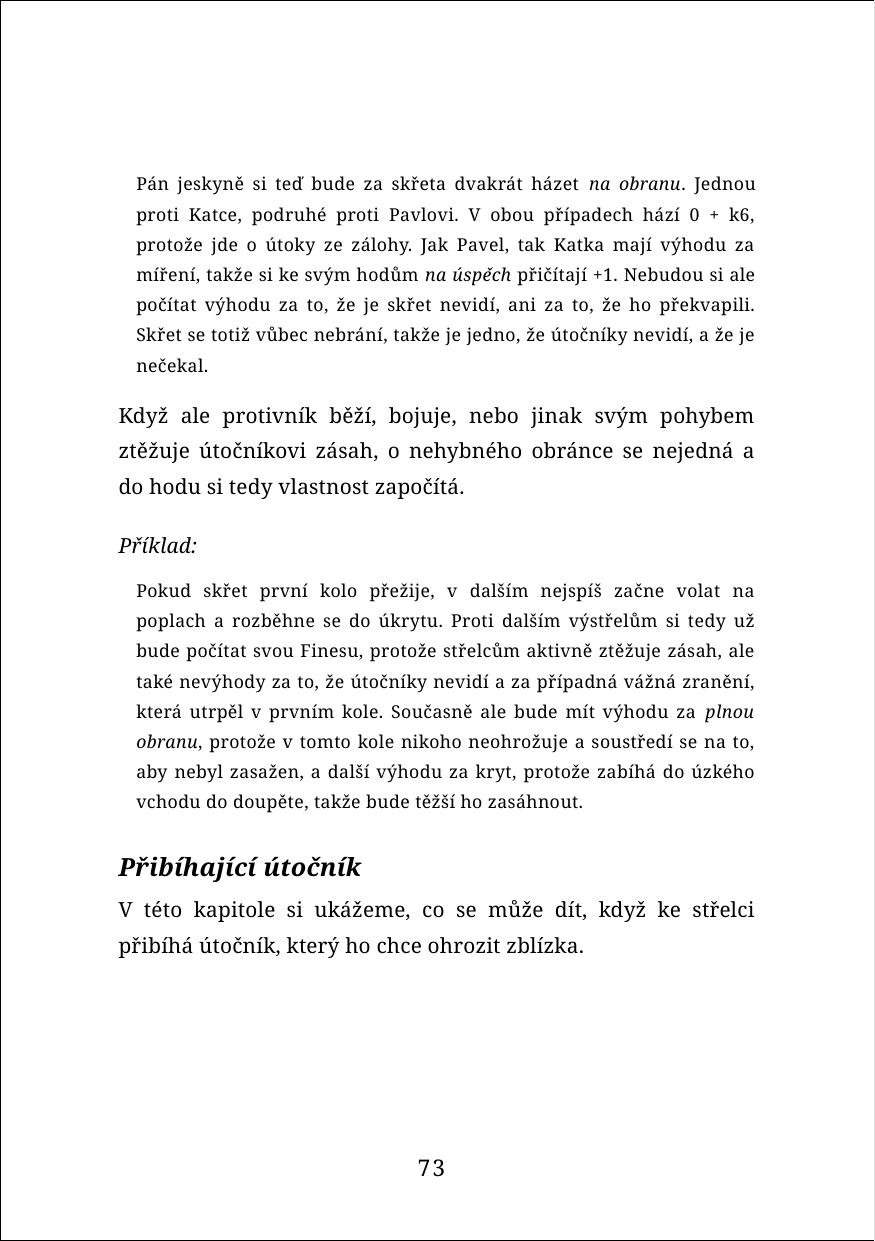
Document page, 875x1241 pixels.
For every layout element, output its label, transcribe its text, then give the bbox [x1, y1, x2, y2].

text Pokud skřet první kolo přežije, v dalším nejspíš začne volat na poplach a rozběhne se do úkrytu. Proti dalším výstřelům si tedy už bude počítat svou Finesu, protože střelcům aktivně ztěžuje zásah, ale také nevýhody za to, že útočníky nevidí a za případná vážná zranění, která utrpěl v prvním kole. Současně ale bude mít výhodu za plnou obranu, protože v tomto kole nikoho neohrožuje a soustředí se na to, aby nebyl zasažen, a další výhodu za kryt, protože zabíhá do úzkého vchodu do doupěte, takže bude těžší ho zasáhnout. [136, 578, 756, 814]
text Pán jeskyně si teď bude za skřeta dvakrát házet na obranu. Jednou proti Katce, podruhé proti Pavlovi. V obou případech hází 0 + k6, protože jde o útoky ze zálohy. Jak Pavel, tak Katka mají výhodu za míření, takže si ke svým hodům na úspěch přičítají +1. Nebudou si ale počítat výhodu za to, že je skřet nevidí, ani za to, že ho překvapili. Skřet se totiž vůbec nebrání, takže je jedno, že útočníky nevidí, a že je nečekal. [136, 172, 756, 377]
subtitle Přibíhající útočník [118, 849, 756, 884]
text Příklad: [118, 531, 756, 559]
text Když ale protivník běží, bojuje, nebo jinak svým pohybem ztěžuje útočníkovi zásah, o nehybného obránce se nejedná a do hodu si tedy vlastnost započítá. [118, 401, 756, 500]
text V této kapitole si ukážeme, co se může dít, když ke střelci přibíhá útočník, který ho chce ohrozit zblízka. [118, 895, 756, 959]
